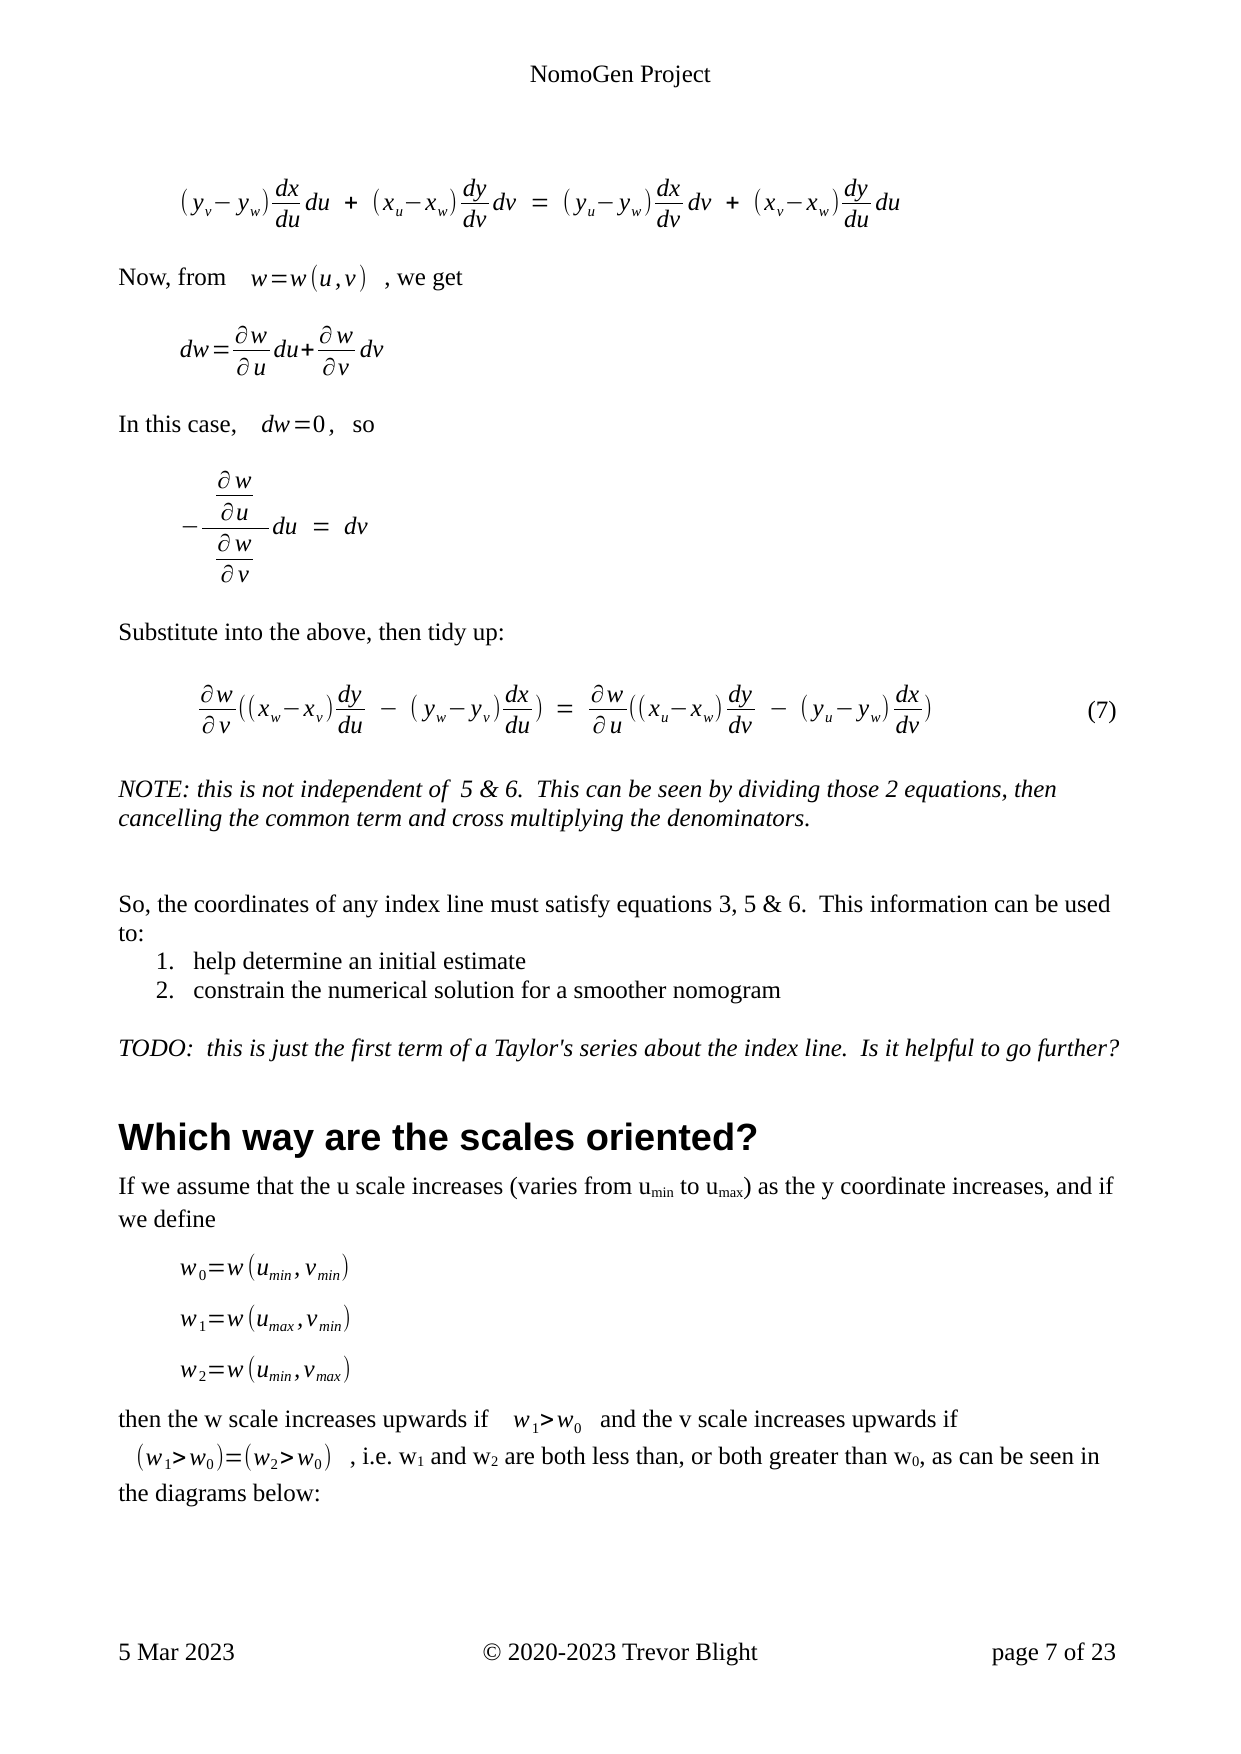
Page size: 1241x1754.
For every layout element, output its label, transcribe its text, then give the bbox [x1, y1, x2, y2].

text Now, from , we get [118, 262, 1122, 293]
text NOTE: this is not independent of 5 & 6. This can be seen by dividing those 2 equations, then cancelling the common term and cross multiplying the denominators. [118, 774, 1122, 831]
table_header (7) [1010, 675, 1122, 745]
text Substitute into the above, then tidy up: [118, 617, 1122, 646]
text If we assume that the u scale increases (varies from umin to umax) as the y coordinate increases, and if we define [118, 1171, 1122, 1233]
list help determine an initial estimate [156, 946, 1122, 975]
table_header [118, 675, 1010, 745]
text So, the coordinates of any index line must satisfy equations 3, 5 & 6. This information can be used to: [118, 889, 1122, 946]
text In this case, so [118, 409, 1122, 438]
subtitle Which way are the scales oriented? [118, 1115, 1122, 1159]
text TODO: this is just the first term of a Taylor's series about the index line. Is it helpful to go further? [118, 1033, 1122, 1061]
list constrain the numerical solution for a smoother nomogram [156, 975, 1122, 1004]
text then the w scale increases upwards if and the v scale increases upwards if , i.e. w1 and w2 are both less than, or both greater than w0, as can be seen in the diagrams below: [118, 1404, 1122, 1507]
